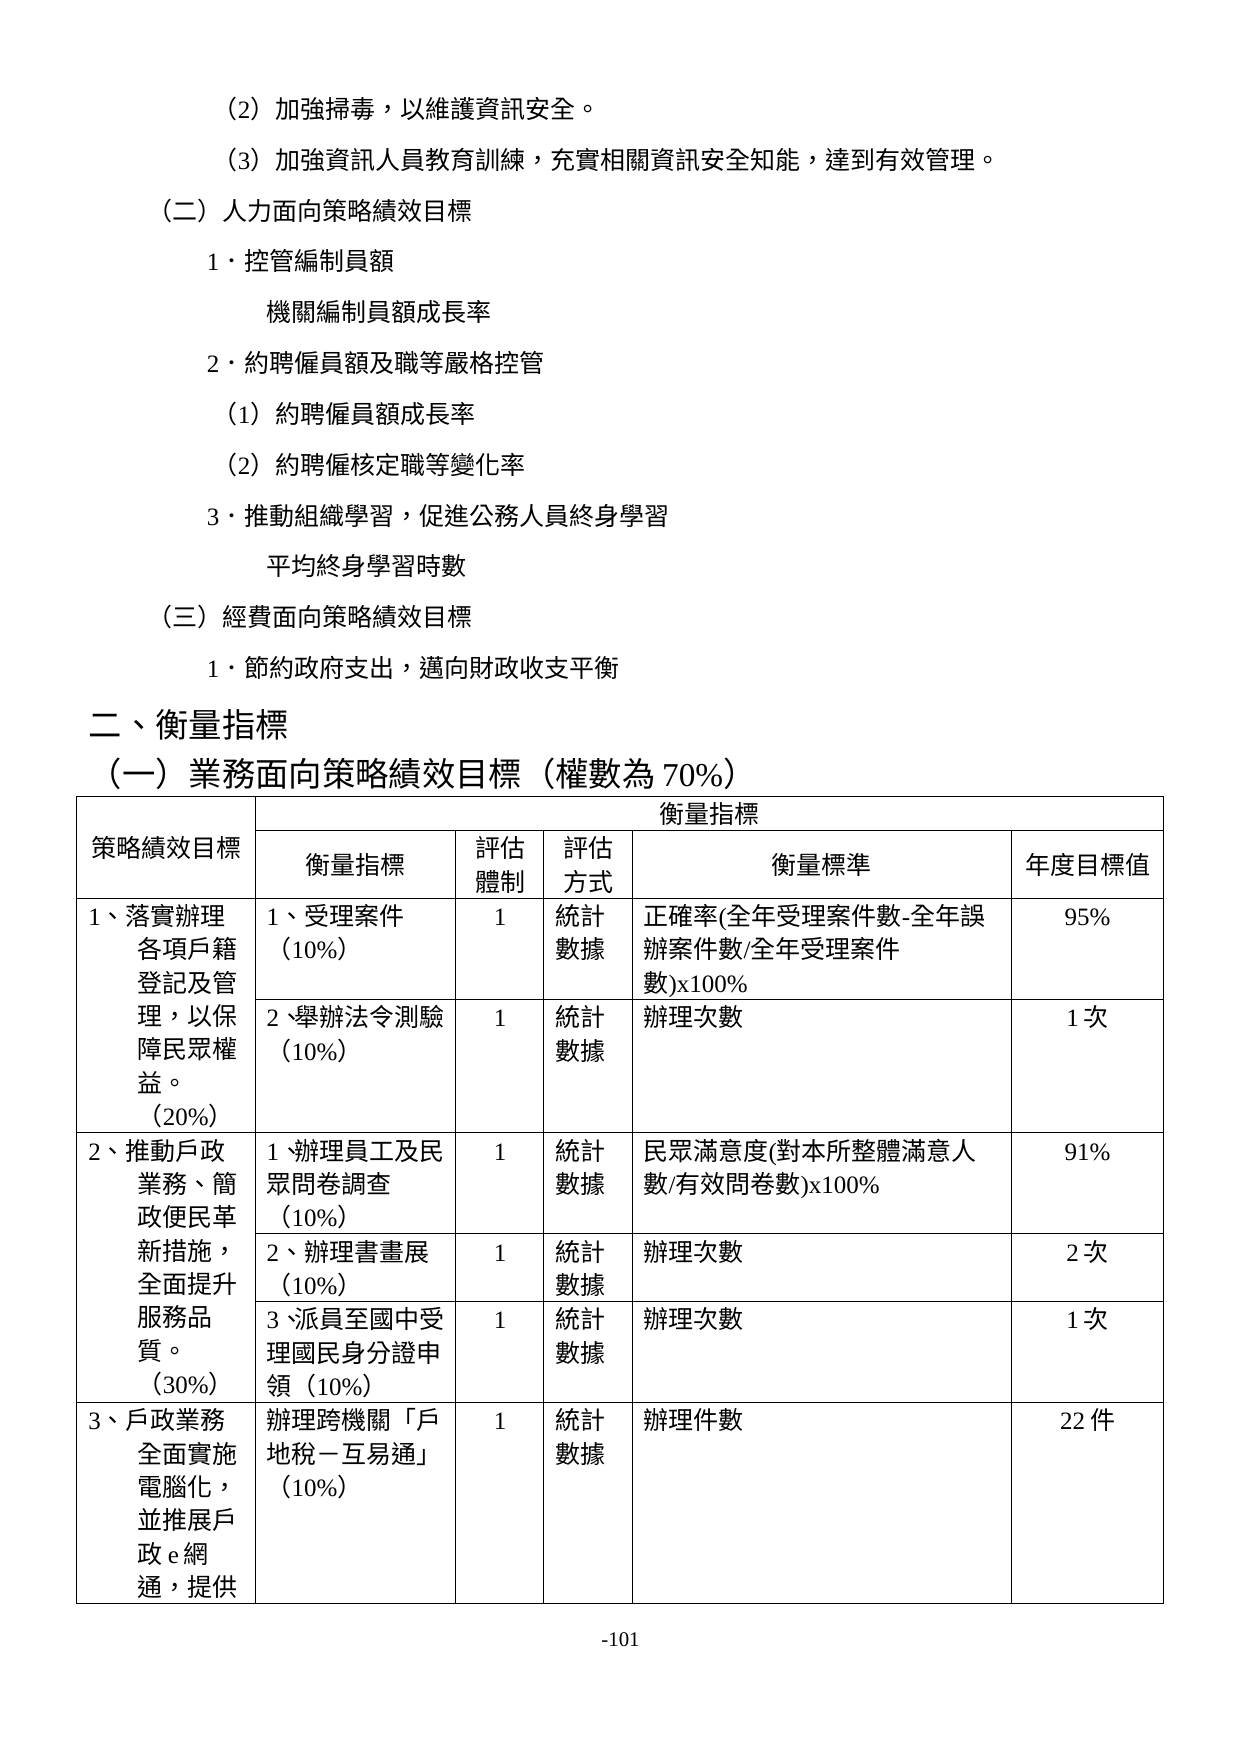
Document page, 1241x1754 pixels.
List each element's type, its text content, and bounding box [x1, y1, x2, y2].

table_cell 1 [456, 899, 543, 999]
text 二、衡量指標 [88, 699, 1152, 747]
list 節約政府支出，邁向財政收支平衡 [207, 648, 1152, 685]
list 控管編制員額 [207, 242, 1152, 278]
table_cell 衡量標準 [633, 831, 1011, 898]
table_cell 22件 [1012, 1403, 1163, 1603]
list 加強資訊人員教育訓練，充實相關資訊安全知能，達到有效管理。 [213, 140, 1152, 176]
table_cell 衡量指標 [256, 831, 455, 898]
table_cell 統計數據 [544, 1403, 632, 1603]
table_cell 辦理件數 [633, 1403, 1011, 1603]
text 平均終身學習時數 [266, 547, 1152, 583]
table_cell 2、舉辦法令測驗（10%） [256, 1000, 455, 1132]
table_cell 2次 [1012, 1234, 1163, 1301]
table_cell 統計數據 [544, 1234, 632, 1301]
table_cell 戶政業務全面實施電腦化，並推展戶政e網通，提供 [77, 1403, 255, 1603]
table_cell 1、辦理員工及民眾問卷調查（10%） [256, 1133, 455, 1233]
text （三）經費面向策略績效目標 [148, 598, 1152, 634]
table_cell 統計數據 [544, 1133, 632, 1233]
list 推動組織學習，促進公務人員終身學習 [207, 496, 1152, 532]
table_cell 1 [456, 1234, 543, 1301]
text （一）業務面向策略績效目標（權數為70%） [88, 747, 1152, 796]
table_cell 年度目標值 [1012, 831, 1163, 898]
table_cell 辦理次數 [633, 1302, 1011, 1402]
list 約聘僱核定職等變化率 [213, 445, 1152, 481]
list 加強掃毒，以維護資訊安全。 [213, 89, 1152, 126]
table_cell 評估體制 [456, 831, 543, 898]
list 約聘僱員額成長率 [213, 394, 1152, 431]
table_cell 95% [1012, 899, 1163, 999]
table_cell 1次 [1012, 1000, 1163, 1132]
table_cell 辦理次數 [633, 1000, 1011, 1132]
table_cell 1次 [1012, 1302, 1163, 1402]
table_cell 2、辦理書畫展（10%） [256, 1234, 455, 1301]
table_cell 1 [456, 1403, 543, 1603]
table_cell 推動戶政業務、簡政便民革新措施，全面提升服務品質。（30%） [77, 1133, 255, 1402]
table_cell 民眾滿意度(對本所整體滿意人數/有效問卷數)x100% [633, 1133, 1011, 1233]
table_cell 1、受理案件（10%） [256, 899, 455, 999]
table_cell 評估方式 [544, 831, 632, 898]
text （二）人力面向策略績效目標 [148, 191, 1152, 227]
table_cell 辦理跨機關「戶地稅－互易通」（10%） [256, 1403, 455, 1603]
table_cell 3、派員至國中受理國民身分證申領（10%） [256, 1302, 455, 1402]
list 約聘僱員額及職等嚴格控管 [207, 343, 1152, 380]
table_header 衡量指標 [256, 797, 1163, 830]
table_cell 統計數據 [544, 899, 632, 999]
text 機關編制員額成長率 [266, 293, 1152, 329]
table_cell 91% [1012, 1133, 1163, 1233]
table_cell 辦理次數 [633, 1234, 1011, 1301]
table_header 策略績效目標 [77, 797, 255, 898]
table_cell 1 [456, 1302, 543, 1402]
table_cell 落實辦理各項戶籍登記及管理，以保障民眾權益。（20%） [77, 899, 255, 1132]
table_cell 1 [456, 1000, 543, 1132]
table_cell 正確率(全年受理案件數-全年誤辦案件數/全年受理案件數)x100% [633, 899, 1011, 999]
table_cell 1 [456, 1133, 543, 1233]
table_cell 統計數據 [544, 1000, 632, 1132]
table_cell 統計數據 [544, 1302, 632, 1402]
